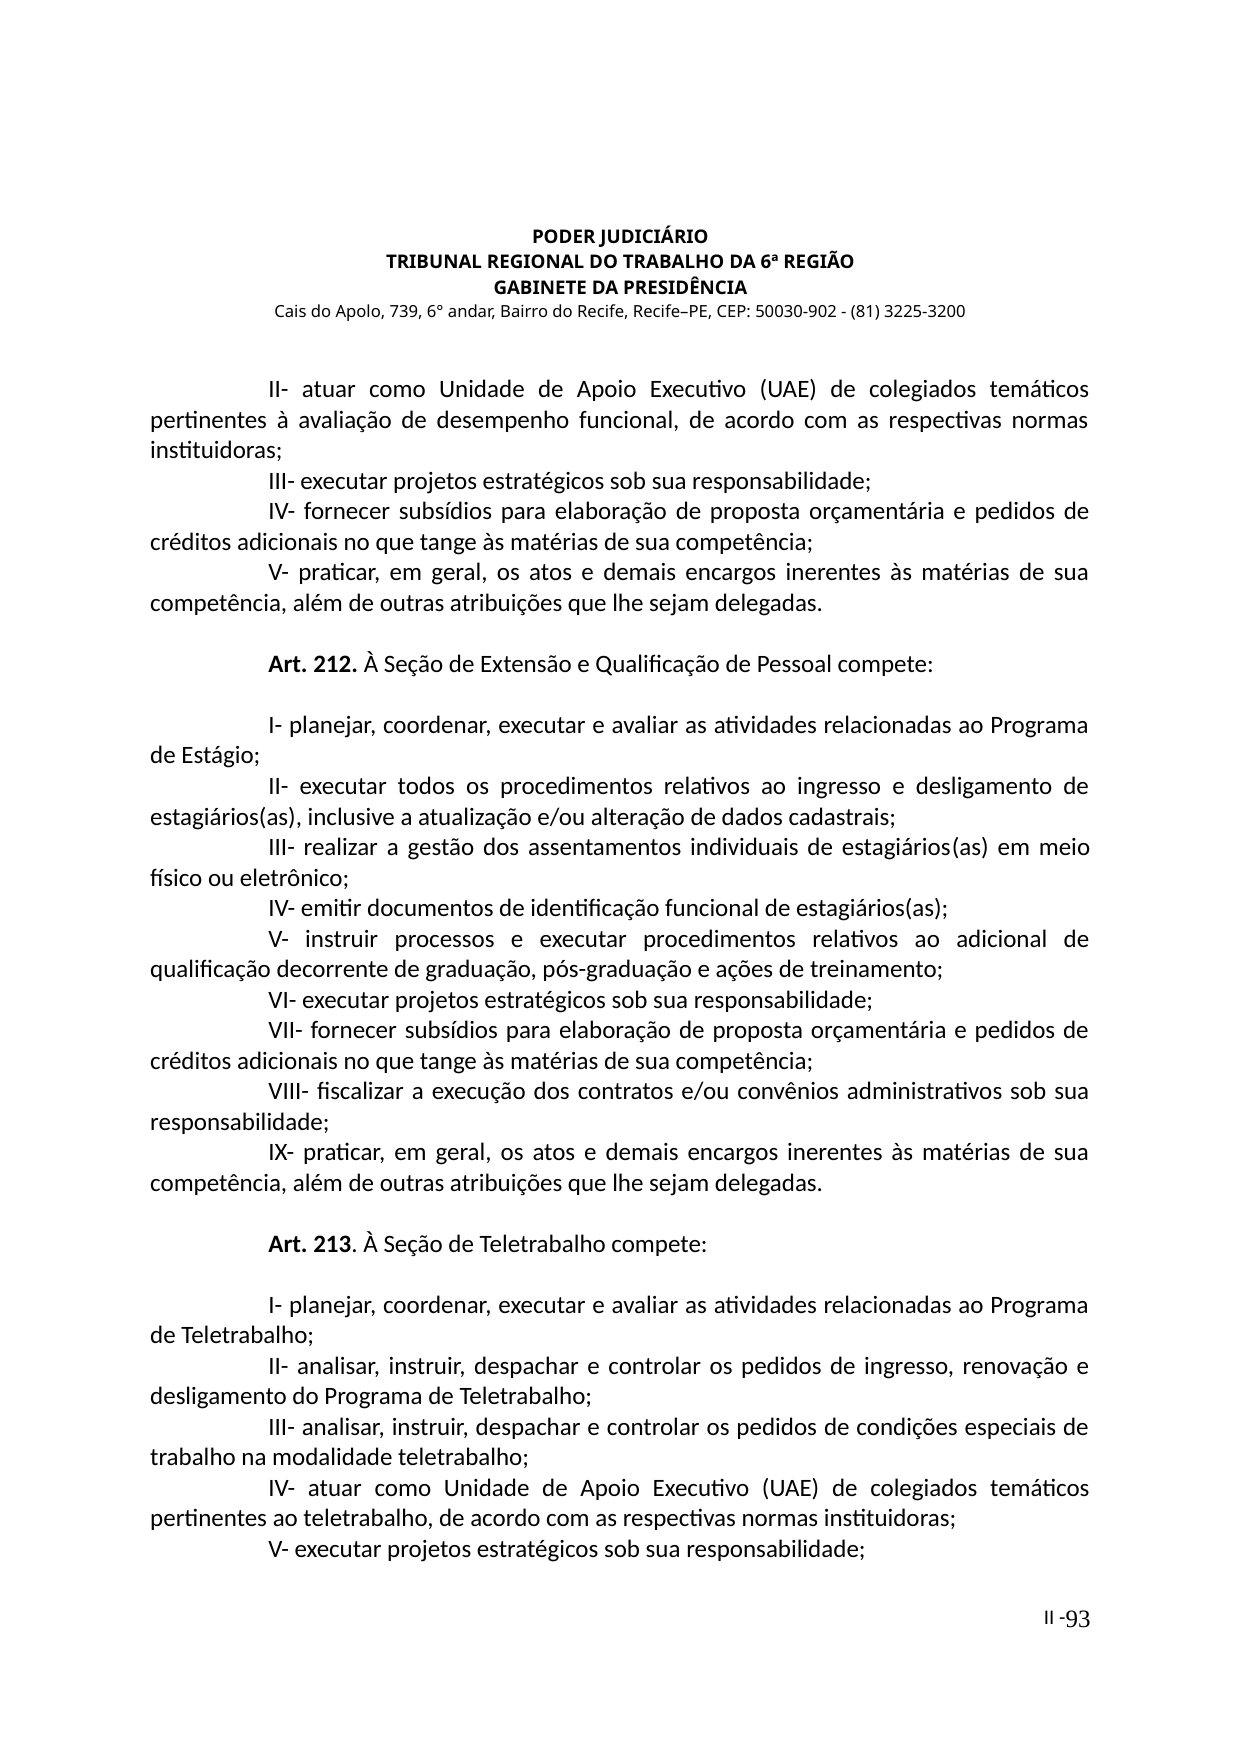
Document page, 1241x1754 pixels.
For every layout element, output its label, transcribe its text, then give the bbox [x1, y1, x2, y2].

text I- planejar, coordenar, executar e avaliar as atividades relacionadas ao Programa de Estágio; [150, 709, 1090, 770]
text II- executar todos os procedimentos relativos ao ingresso e desligamento de estagiários(as), inclusive a atualização e/ou alteração de dados cadastrais; [150, 770, 1090, 831]
text V- instruir processos e executar procedimentos relativos ao adicional de qualificação decorrente de graduação, pós-graduação e ações de treinamento; [150, 923, 1090, 984]
text II- atuar como Unidade de Apoio Executivo (UAE) de colegiados temáticos pertinentes à avaliação de desempenho funcional, de acordo com as respectivas normas instituidoras; [150, 373, 1090, 465]
text IV- emitir documentos de identificação funcional de estagiários(as); [150, 892, 1090, 923]
text V- praticar, em geral, os atos e demais encargos inerentes às matérias de sua competência, além de outras atribuições que lhe sejam delegadas. [150, 556, 1090, 617]
text III- realizar a gestão dos assentamentos individuais de estagiários(as) em meio físico ou eletrônico; [150, 831, 1090, 892]
text III- executar projetos estratégicos sob sua responsabilidade; [150, 465, 1090, 495]
text I- planejar, coordenar, executar e avaliar as atividades relacionadas ao Programa de Teletrabalho; [150, 1289, 1090, 1350]
text II- analisar, instruir, despachar e controlar os pedidos de ingresso, renovação e desligamento do Programa de Teletrabalho; [150, 1350, 1090, 1411]
picture [827, 98, 1036, 224]
text IX- praticar, em geral, os atos e demais encargos inerentes às matérias de sua competência, além de outras atribuições que lhe sejam delegadas. [150, 1136, 1090, 1197]
text VII- fornecer subsídios para elaboração de proposta orçamentária e pedidos de créditos adicionais no que tange às matérias de sua competência; [150, 1014, 1090, 1075]
text VI- executar projetos estratégicos sob sua responsabilidade; [150, 984, 1090, 1014]
text V- executar projetos estratégicos sob sua responsabilidade; [150, 1533, 1090, 1564]
text IV- fornecer subsídios para elaboração de proposta orçamentária e pedidos de créditos adicionais no que tange às matérias de sua competência; [150, 495, 1090, 556]
text VIII- fiscalizar a execução dos contratos e/ou convênios administrativos sob sua responsabilidade; [150, 1075, 1090, 1136]
text Art. 212. À Seção de Extensão e Qualificação de Pessoal compete: [150, 648, 1090, 678]
picture [562, 98, 671, 210]
text III- analisar, instruir, despachar e controlar os pedidos de condições especiais de trabalho na modalidade teletrabalho; [150, 1411, 1090, 1472]
text IV- atuar como Unidade de Apoio Executivo (UAE) de colegiados temáticos pertinentes ao teletrabalho, de acordo com as respectivas normas instituidoras; [150, 1472, 1090, 1533]
text Art. 213. À Seção de Teletrabalho compete: [150, 1228, 1090, 1258]
